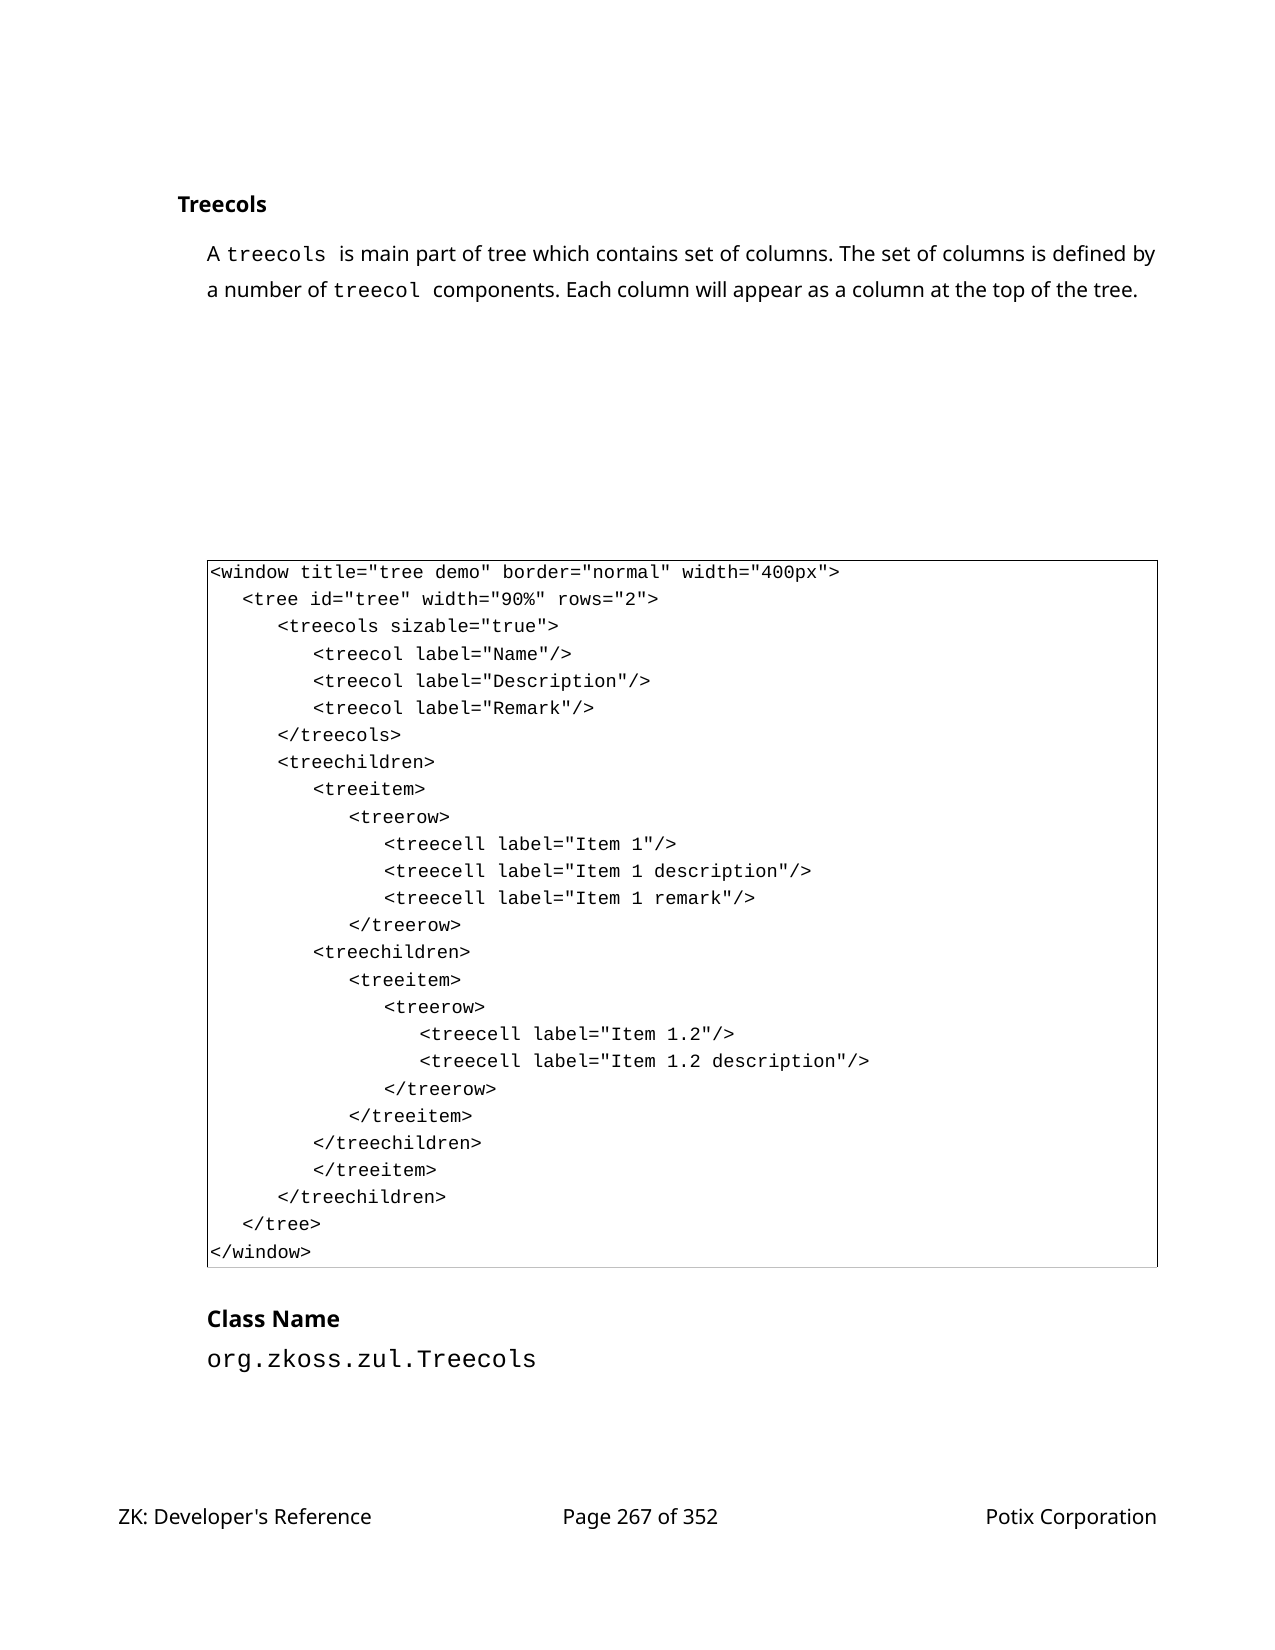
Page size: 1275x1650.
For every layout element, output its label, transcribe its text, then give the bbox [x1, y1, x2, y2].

text <treecols sizable="true"> [208, 614, 1157, 638]
text <treecell label="Item 1"/> [208, 832, 1157, 856]
text </tree> [208, 1212, 1157, 1237]
text A treecols is main part of tree which contains set of columns. The set of columns is defined by a number of treecol components. Each column will appear as a column at the top of the tree. [207, 239, 1157, 303]
text <treecell label="Item 1 description"/> [208, 859, 1157, 883]
text <treecell label="Item 1 remark"/> [208, 886, 1157, 910]
text </treechildren> [208, 1131, 1157, 1155]
text </treecols> [208, 723, 1157, 747]
text </treechildren> [208, 1185, 1157, 1209]
text </treeitem> [208, 1103, 1157, 1128]
subtitle Class Name [207, 1303, 1157, 1335]
text <tree id="tree" width="90%" rows="2"> [208, 587, 1157, 611]
text <treecol label="Name"/> [208, 641, 1157, 666]
subtitle Treecols [177, 189, 1157, 219]
text <treecol label="Remark"/> [208, 696, 1157, 720]
text </treerow> [208, 1076, 1157, 1101]
text <treecell label="Item 1.2 description"/> [208, 1049, 1157, 1073]
text <treechildren> [208, 750, 1157, 774]
text org.zkoss.zul.Treecols [207, 1347, 1157, 1375]
text <treeitem> [208, 968, 1157, 992]
text <window title="tree demo" border="normal" width="400px"> [208, 561, 1157, 584]
text <treechildren> [208, 940, 1157, 965]
text </treerow> [208, 913, 1157, 937]
text <treecol label="Description"/> [208, 668, 1157, 693]
text </window> [208, 1239, 1157, 1267]
text </treeitem> [208, 1158, 1157, 1182]
text <treeitem> [208, 777, 1157, 802]
text <treecell label="Item 1.2"/> [208, 1022, 1157, 1046]
text <treerow> [208, 804, 1157, 829]
text <treerow> [208, 995, 1157, 1019]
